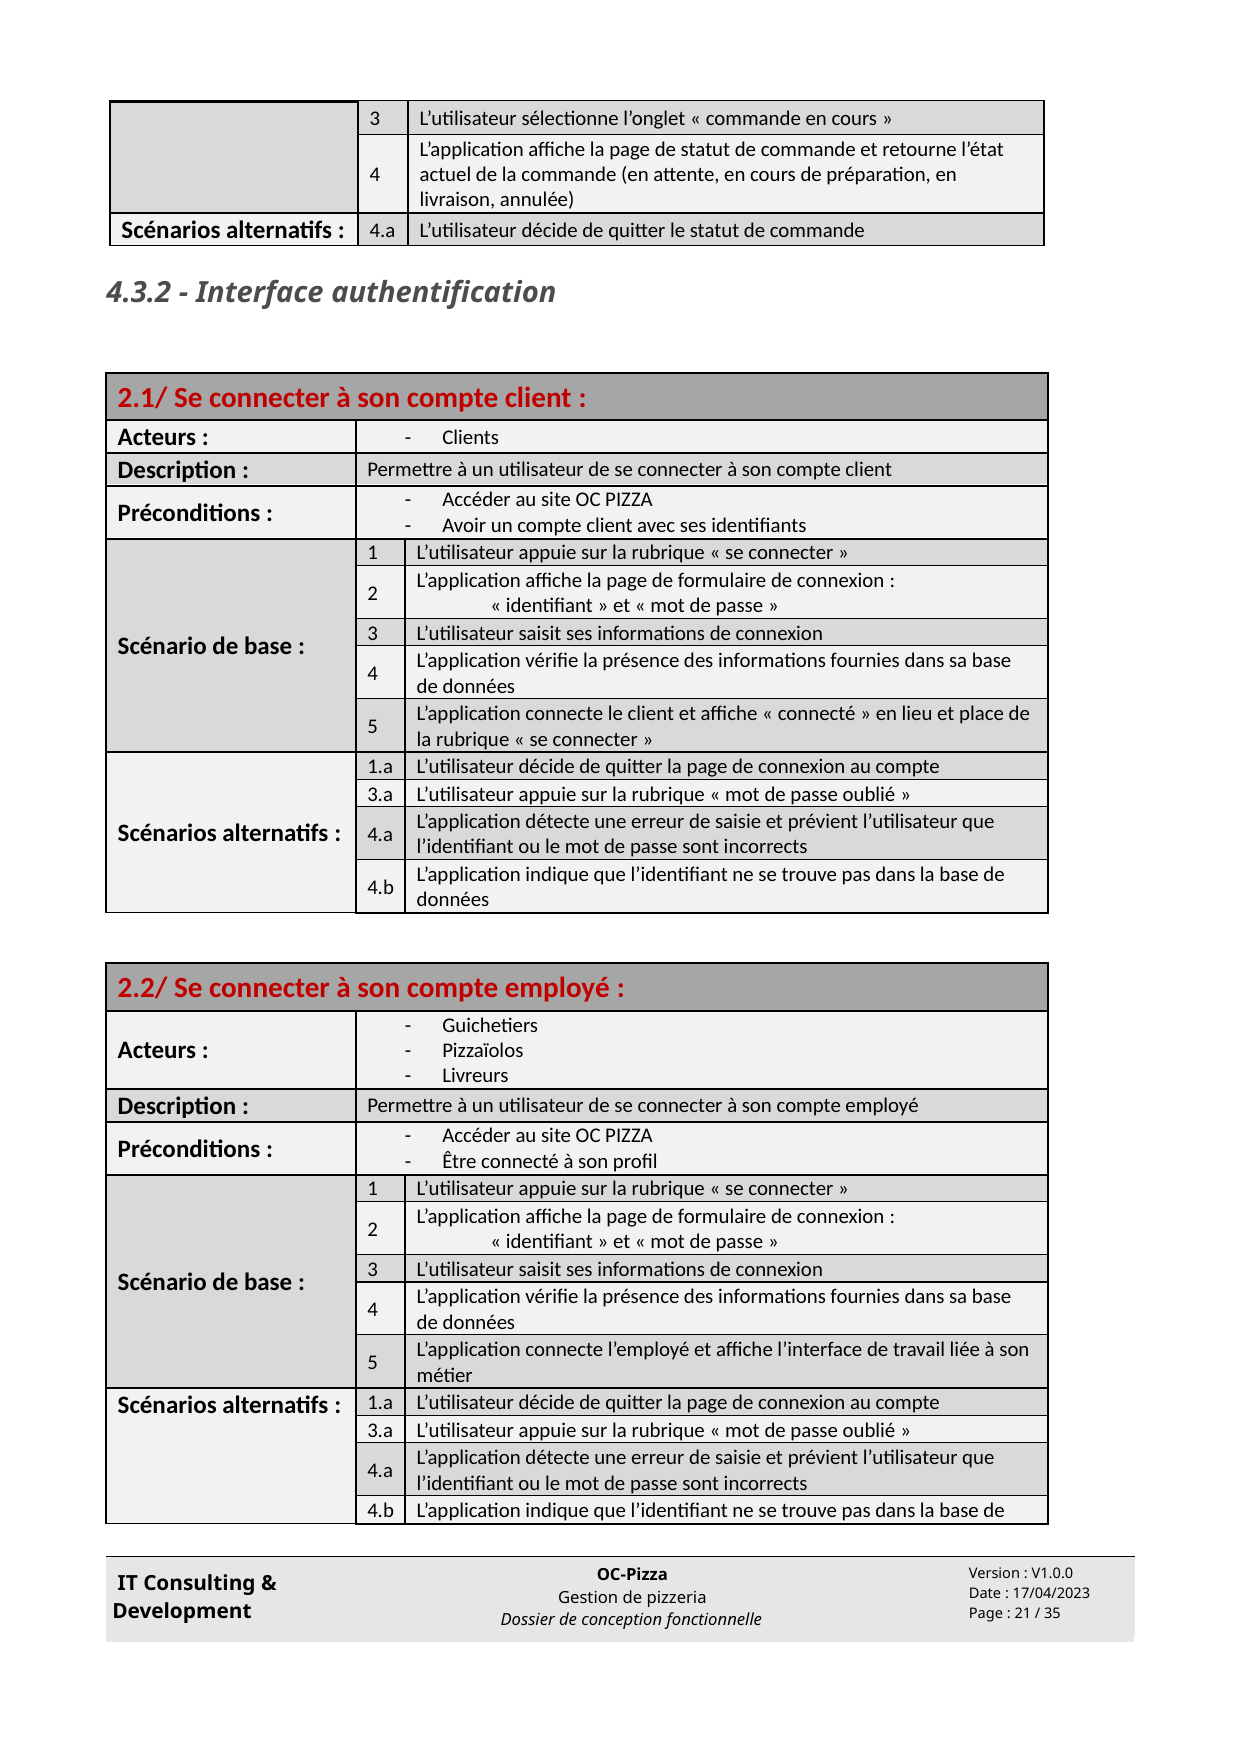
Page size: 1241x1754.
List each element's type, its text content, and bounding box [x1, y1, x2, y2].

table_cell L’utilisateur sélectionne l’onglet « commande en cours » [409, 101, 1043, 134]
table_cell Accéder au site OC PIZZA Être connecté à son profil [357, 1123, 1047, 1173]
table_cell 2 [357, 566, 404, 618]
table_cell [1045, 134, 1049, 212]
table_cell Guichetiers Pizzaïolos Livreurs [357, 1012, 1047, 1088]
table_cell [1045, 100, 1049, 134]
table_cell 1.a [357, 1389, 404, 1415]
table_cell Description : [107, 1090, 355, 1121]
table_cell L’application connecte le client et affiche « connecté » en lieu et place de la rubrique « se connecter » [406, 699, 1047, 751]
table_cell 4.a [359, 214, 407, 245]
table_cell 4 [359, 135, 407, 212]
table_cell Acteurs : [107, 1012, 355, 1088]
table_cell 4 [357, 1283, 404, 1334]
table_cell 2 [357, 1202, 404, 1254]
table_cell 4.a [357, 807, 404, 859]
table_cell 1 [357, 540, 404, 565]
table_header 2.1/ Se connecter à son compte client : [107, 374, 1047, 419]
table_cell [1045, 212, 1049, 245]
table_cell L’application détecte une erreur de saisie et prévient l’utilisateur que l’identifiant ou le mot de passe sont incorrects [406, 1443, 1047, 1495]
table_cell [105, 212, 109, 245]
table_cell L’utilisateur appuie sur la rubrique « se connecter » [406, 540, 1047, 565]
table_cell L’utilisateur saisit ses informations de connexion [406, 619, 1047, 645]
table_cell Préconditions : [107, 487, 355, 537]
table_cell L’utilisateur appuie sur la rubrique « mot de passe oublié » [406, 1416, 1047, 1442]
table_cell [105, 100, 109, 134]
table_cell 5 [357, 699, 404, 751]
table_cell [111, 103, 357, 212]
table_cell 4 [357, 646, 404, 698]
table_cell L’application vérifie la présence des informations fournies dans sa base de données [406, 1283, 1047, 1334]
table_cell Scénarios alternatifs : [107, 1389, 355, 1523]
table_cell Scénario de base : [107, 1176, 355, 1387]
table_cell L’application détecte une erreur de saisie et prévient l’utilisateur que l’identifiant ou le mot de passe sont incorrects [406, 807, 1047, 859]
table_cell L’application affiche la page de statut de commande et retourne l’état actuel de la commande (en attente, en cours de préparation, en livraison, annulée) [409, 135, 1043, 212]
table_cell L’utilisateur appuie sur la rubrique « se connecter » [406, 1176, 1047, 1201]
table_cell Préconditions : [107, 1123, 355, 1173]
table_cell 4.a [357, 1443, 404, 1495]
table_cell 3 [357, 1255, 404, 1281]
table_cell L’application indique que l’identifiant ne se trouve pas dans la base de données [406, 860, 1047, 912]
table_cell Scénarios alternatifs : [111, 214, 357, 245]
table_cell 3.a [357, 1416, 404, 1442]
table_cell Clients [357, 421, 1047, 452]
table_header 2.2/ Se connecter à son compte employé : [107, 964, 1047, 1010]
table_cell L’application indique que l’identifiant ne se trouve pas dans la base de [406, 1496, 1047, 1523]
table_cell 3.a [357, 780, 404, 806]
table_cell L’application affiche la page de formulaire de connexion : « identifiant » et « mot de passe » [406, 566, 1047, 618]
table_cell Scénario de base : [107, 540, 355, 751]
table_cell [105, 134, 109, 212]
table_cell Description : [107, 454, 355, 484]
table_cell Permettre à un utilisateur de se connecter à son compte employé [357, 1090, 1047, 1121]
table_cell 3 [357, 619, 404, 645]
table_cell 5 [357, 1335, 404, 1387]
table_cell Permettre à un utilisateur de se connecter à son compte client [357, 454, 1047, 484]
table_cell L’application connecte l’employé et affiche l’interface de travail liée à son métier [406, 1335, 1047, 1387]
table_cell L’utilisateur décide de quitter le statut de commande [409, 214, 1043, 245]
table_cell 1 [357, 1176, 404, 1201]
table_cell Accéder au site OC PIZZA Avoir un compte client avec ses identifiants [357, 487, 1047, 537]
table_cell L’utilisateur saisit ses informations de connexion [406, 1255, 1047, 1281]
table_cell L’utilisateur décide de quitter la page de connexion au compte [406, 1389, 1047, 1415]
subtitle Interface authentification [106, 271, 1134, 311]
table_cell 4.b [357, 1496, 404, 1523]
table_cell L’utilisateur appuie sur la rubrique « mot de passe oublié » [406, 780, 1047, 806]
table_cell 1.a [357, 753, 404, 779]
table_cell L’application vérifie la présence des informations fournies dans sa base de données [406, 646, 1047, 698]
table_cell Scénarios alternatifs : [107, 753, 355, 912]
table_cell L’application affiche la page de formulaire de connexion : « identifiant » et « mot de passe » [406, 1202, 1047, 1254]
table_cell 3 [359, 101, 407, 134]
table_cell L’utilisateur décide de quitter la page de connexion au compte [406, 753, 1047, 779]
table_cell 4.b [357, 860, 404, 912]
table_cell Acteurs : [107, 421, 355, 452]
